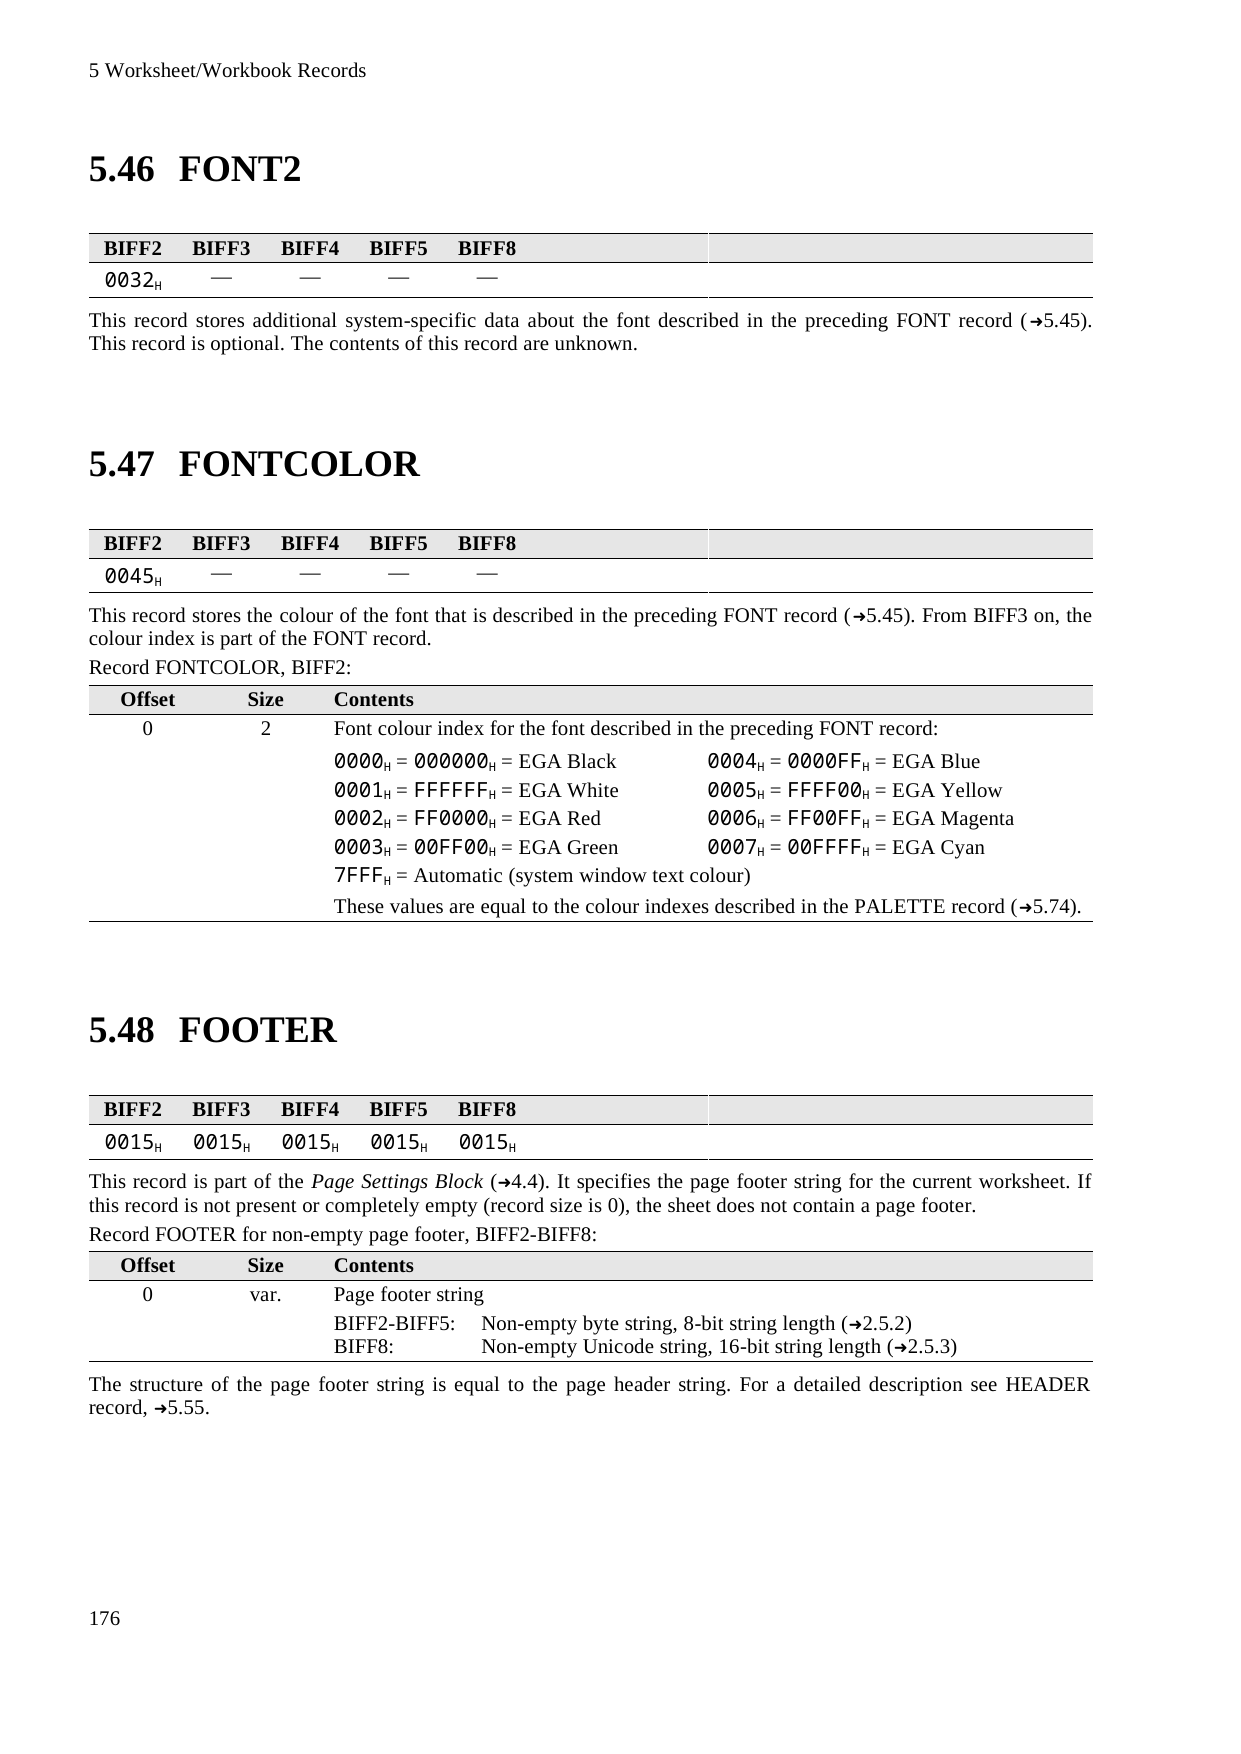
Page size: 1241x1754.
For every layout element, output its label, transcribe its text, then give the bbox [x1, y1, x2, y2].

table_header Offset [89, 1252, 207, 1280]
table_cell 0045H [89, 559, 177, 592]
text The structure of the page footer string is equal to the page header string. For a detailed description see HEADER record, ➜5.55. [88, 1373, 1093, 1419]
table_cell [620, 559, 708, 592]
table_cell 0032H [89, 263, 177, 297]
table_header BIFF2 [89, 530, 177, 558]
text This record stores additional system-specific data about the font described in the preceding FONT record (➜5.45). This record is optional. The contents of this record are unknown. [88, 309, 1093, 355]
table_cell [797, 263, 886, 297]
table_cell 2 [207, 715, 325, 921]
table_header [797, 234, 886, 262]
table_cell — [443, 559, 531, 592]
table_cell — [266, 263, 354, 297]
table_cell — [266, 559, 354, 592]
table_header BIFF5 [354, 530, 443, 558]
table_cell — [354, 559, 443, 592]
table_header BIFF3 [177, 1096, 266, 1124]
table_cell — [177, 559, 266, 592]
table_header BIFF3 [177, 234, 266, 262]
table_header [797, 1096, 886, 1124]
table_cell [620, 1125, 708, 1159]
table_header BIFF2 [89, 234, 177, 262]
table_cell var. [207, 1281, 325, 1361]
table_cell [886, 263, 1093, 297]
table_header BIFF8 [443, 234, 531, 262]
table_cell [886, 1125, 1093, 1159]
text This record stores the colour of the font that is described in the preceding FONT record (➜5.45). From BIFF3 on, the colour index is part of the FONT record. [88, 604, 1093, 650]
table_header Contents [325, 686, 1093, 714]
table_header BIFF5 [354, 234, 443, 262]
table_cell Font colour index for the font described in the preceding FONT record: 0000H = 000000H = EGA Black 0004H = 0000FFH = EGA Blue 0001H = FFFFFFH = EGA White 0005H = FFFF00H = EGA Yellow 0002H = FF0000H = EGA Red 0006H = FF00FFH = EGA Magenta 0003H = 00FF00H = EGA Green 0007H = 00FFFFH = EGA Cyan 7FFFH = Automatic (system window text colour) These values are equal to the colour indexes described in the PALETTE record (➜5.74). [325, 715, 1093, 921]
table_header [709, 530, 797, 558]
table_header [531, 234, 620, 262]
text This record is part of the Page Settings Block (➜4.4). It specifies the page footer string for the current worksheet. If this record is not present or completely empty (record size is 0), the sheet does not contain a page footer. [88, 1170, 1093, 1216]
subtitle FOOTER [88, 1009, 1093, 1051]
table_cell [531, 1125, 620, 1159]
text Record FONTCOLOR, BIFF2: [88, 656, 1093, 679]
table_cell 0015H [89, 1125, 177, 1159]
table_cell [620, 263, 708, 297]
table_header [620, 530, 708, 558]
table_cell [709, 1125, 797, 1159]
table_cell [531, 559, 620, 592]
table_header [886, 1096, 1093, 1124]
table_header BIFF4 [266, 530, 354, 558]
table_header [886, 234, 1093, 262]
table_header [620, 234, 708, 262]
table_header [620, 1096, 708, 1124]
table_cell 0 [89, 715, 207, 921]
table_header BIFF5 [354, 1096, 443, 1124]
table_cell [709, 263, 797, 297]
subtitle FONTCOLOR [88, 443, 1093, 485]
text Record FOOTER for non-empty page footer, BIFF2-BIFF8: [88, 1222, 1093, 1245]
table_cell 0015H [354, 1125, 443, 1159]
table_cell [709, 559, 797, 592]
table_cell [531, 263, 620, 297]
table_header [531, 530, 620, 558]
table_header Size [207, 1252, 325, 1280]
table_header BIFF8 [443, 530, 531, 558]
table_header BIFF8 [443, 1096, 531, 1124]
table_header Size [207, 686, 325, 714]
table_header Offset [89, 686, 207, 714]
table_cell 0015H [443, 1125, 531, 1159]
table_cell — [177, 263, 266, 297]
table_header [531, 1096, 620, 1124]
table_cell 0015H [177, 1125, 266, 1159]
table_cell 0015H [266, 1125, 354, 1159]
table_header [709, 234, 797, 262]
table_header BIFF4 [266, 234, 354, 262]
table_cell 0 [89, 1281, 207, 1361]
table_cell Page footer string BIFF2-BIFF5: Non-empty byte string, 8‑bit string length (➜2.5.2) BIFF8: Non-empty Unicode string, 16‑bit string length (➜2.5.3) [325, 1281, 1093, 1361]
table_cell — [443, 263, 531, 297]
table_header [886, 530, 1093, 558]
table_header BIFF3 [177, 530, 266, 558]
table_header BIFF2 [89, 1096, 177, 1124]
subtitle FONT2 [88, 148, 1093, 189]
table_header Contents [325, 1252, 1093, 1280]
table_cell [886, 559, 1093, 592]
table_header BIFF4 [266, 1096, 354, 1124]
table_cell [797, 1125, 886, 1159]
table_cell [797, 559, 886, 592]
table_header [797, 530, 886, 558]
table_cell — [354, 263, 443, 297]
table_header [709, 1096, 797, 1124]
